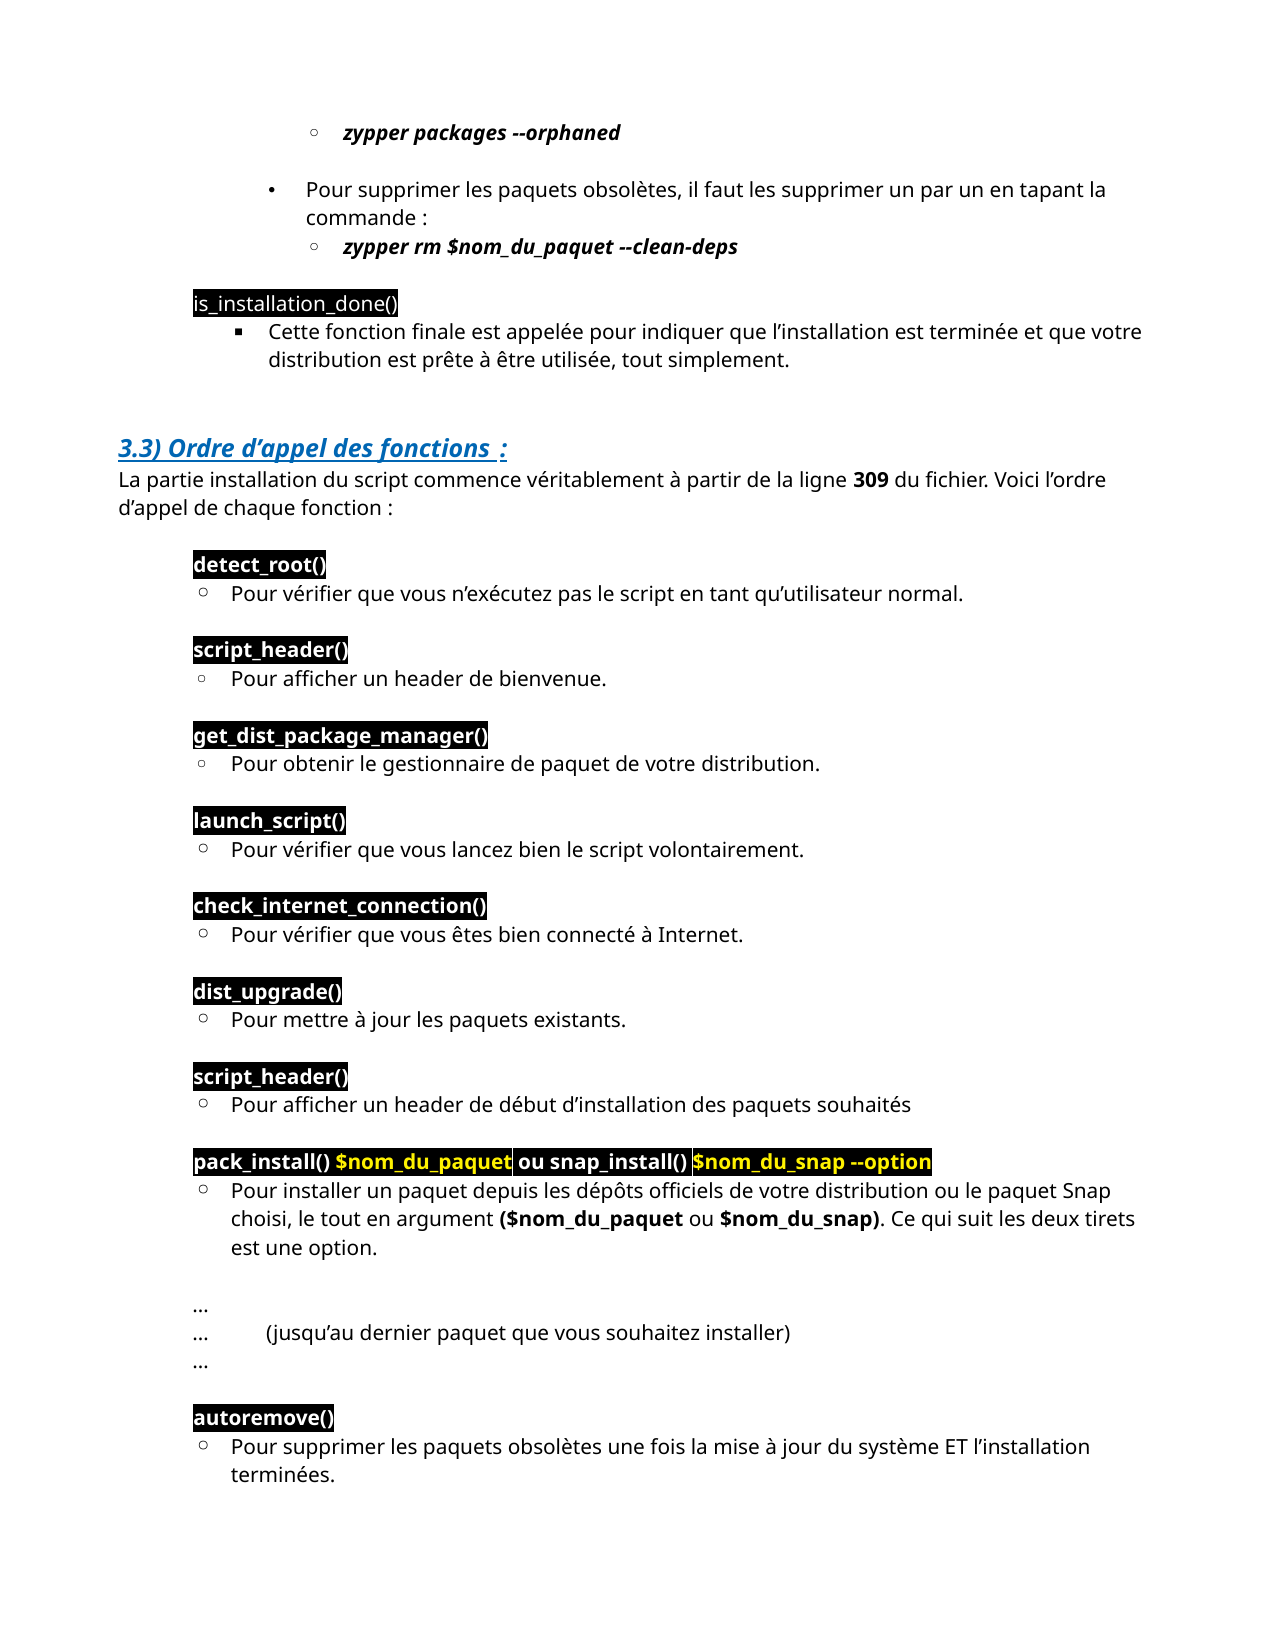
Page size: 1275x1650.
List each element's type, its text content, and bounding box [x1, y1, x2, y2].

list Pour vérifier que vous lancez bien le script volontairement. [193, 835, 1157, 863]
list Cette fonction finale est appelée pour indiquer que l’installation est terminée et que votre distribution est prête à être utilisée, tout simplement. [231, 317, 1157, 374]
list zypper rm $nom_du_paquet --clean-deps [306, 232, 1157, 260]
list Pour supprimer les paquets obsolètes, il faut les supprimer un par un en tapant la commande : [268, 175, 1157, 232]
list script_header() [156, 636, 1157, 664]
list script_header() [156, 1062, 1157, 1091]
list check_internet_connection() [156, 892, 1157, 920]
list get_dist_package_manager() [156, 721, 1157, 749]
list Pour mettre à jour les paquets existants. [193, 1005, 1157, 1034]
list dist_upgrade() [156, 977, 1157, 1005]
text … (jusqu’au dernier paquet que vous souhaitez installer) [118, 1318, 1157, 1347]
list Pour afficher un header de bienvenue. [193, 664, 1157, 692]
list detect_root() [156, 550, 1157, 579]
text La partie installation du script commence véritablement à partir de la ligne 309 du fichier. Voici l’ordre d’appel de chaque fonction : [118, 465, 1157, 522]
list is_installation_done() [156, 289, 1157, 317]
list autoremove() [156, 1403, 1157, 1432]
list Pour supprimer les paquets obsolètes une fois la mise à jour du système ET l’installation terminées. [193, 1432, 1157, 1489]
list Pour afficher un header de début d’installation des paquets souhaités [193, 1091, 1157, 1119]
text … [118, 1290, 1157, 1318]
list launch_script() [156, 806, 1157, 835]
list Pour vérifier que vous n’exécutez pas le script en tant qu’utilisateur normal. [193, 579, 1157, 607]
text … [118, 1347, 1157, 1375]
list pack_install() $nom_du_paquet ou snap_install() $nom_du_snap --option [156, 1147, 1157, 1176]
list Pour vérifier que vous êtes bien connecté à Internet. [193, 920, 1157, 948]
list zypper packages --orphaned [306, 118, 1157, 147]
list Pour installer un paquet depuis les dépôts officiels de votre distribution ou le paquet Snap choisi, le tout en argument ($nom_du_paquet ou $nom_du_snap). Ce qui suit les deux tirets est une option. [193, 1176, 1157, 1261]
text 3.3) Ordre d’appel des fonctions : [118, 431, 1157, 465]
list Pour obtenir le gestionnaire de paquet de votre distribution. [193, 749, 1157, 778]
